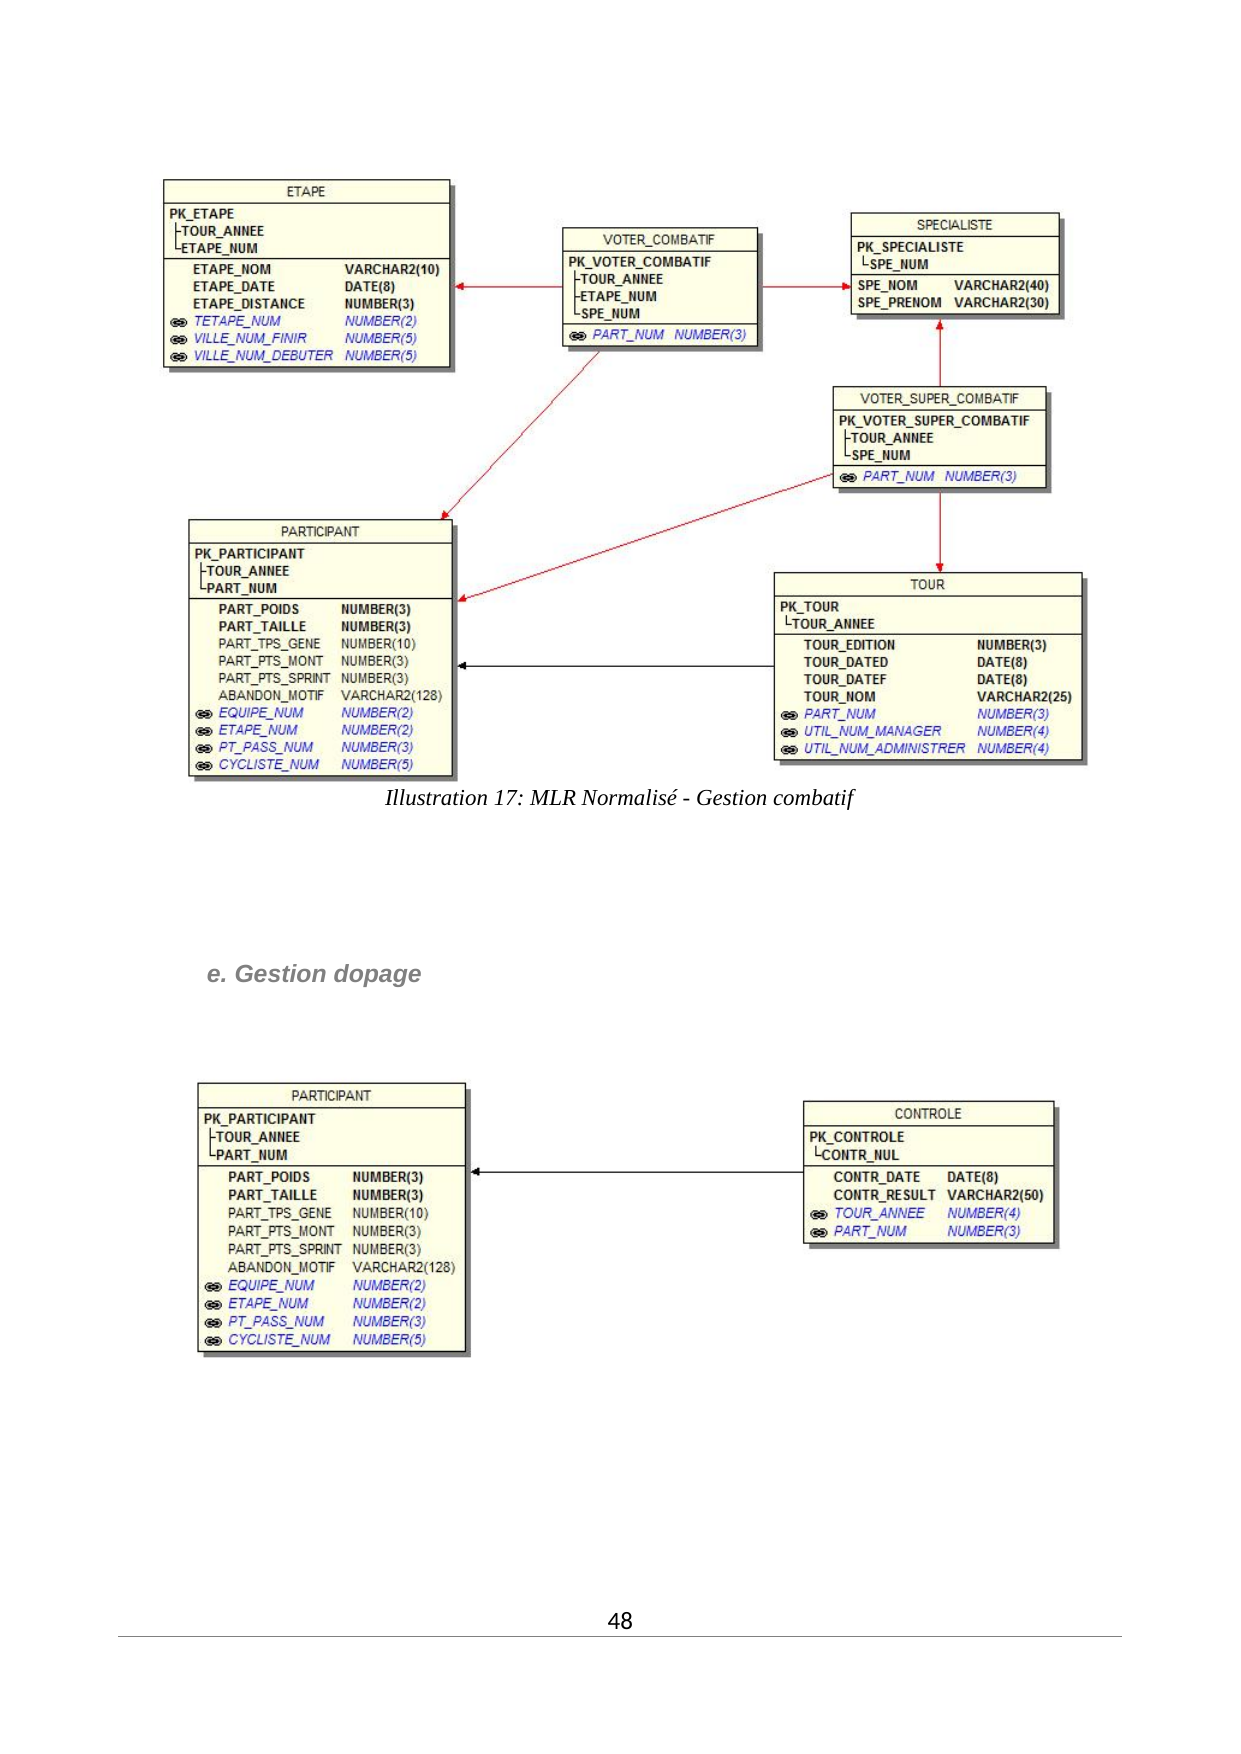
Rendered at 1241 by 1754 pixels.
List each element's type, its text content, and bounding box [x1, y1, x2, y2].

subtitle Gestion dopage [207, 959, 1122, 987]
picture [151, 130, 1090, 784]
text Illustration 17: MLR Normalisé - Gestion combatif [151, 784, 1089, 810]
picture [178, 1017, 1062, 1360]
